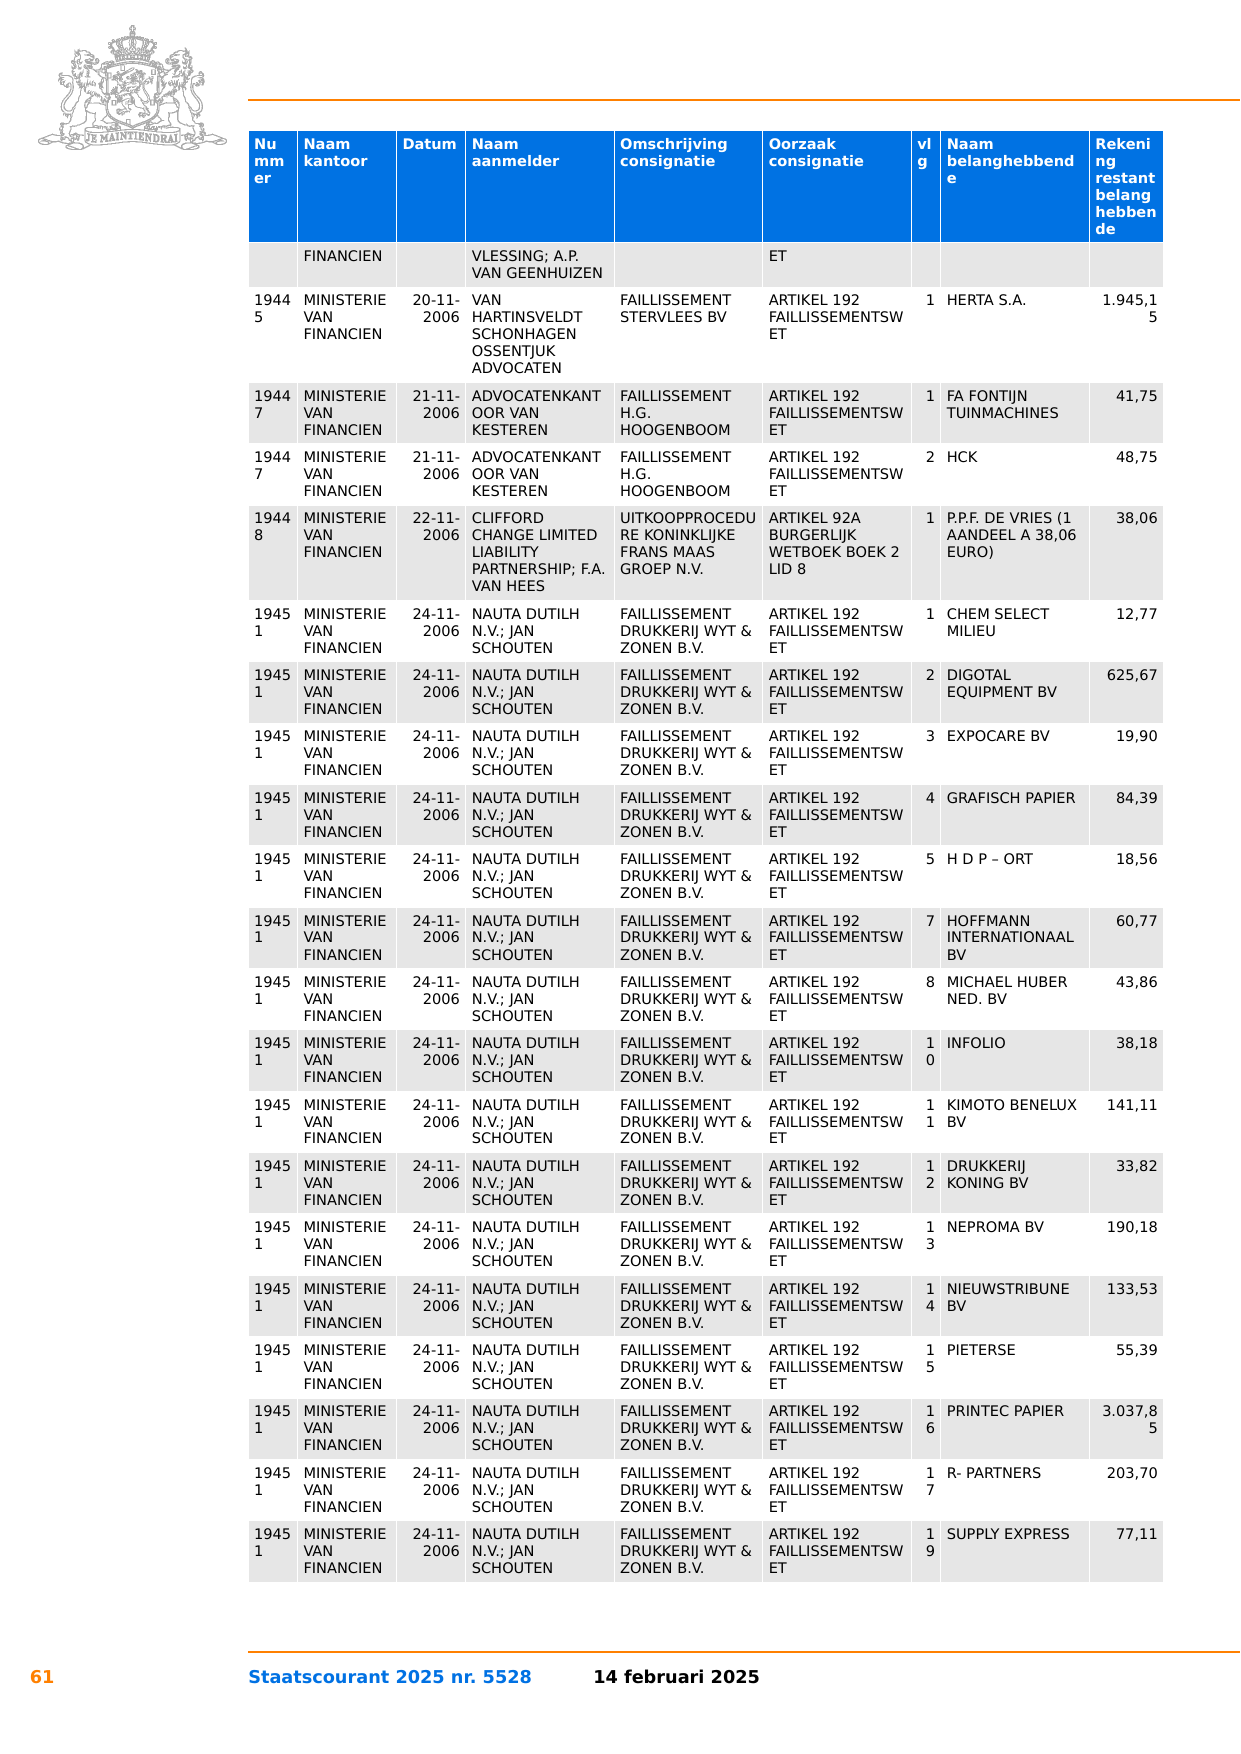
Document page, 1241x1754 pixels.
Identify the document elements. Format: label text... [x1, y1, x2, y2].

table_cell 3.037,85 [1090, 1399, 1163, 1459]
table_cell 19451 [249, 1030, 297, 1091]
table_cell 1 [912, 383, 940, 443]
table_cell UITKOOPPROCEDURE KONINKLIJKE FRANS MAAS GROEP N.V. [615, 506, 762, 600]
table_cell FAILLISSEMENT DRUKKERIJ WYT & ZONEN B.V. [615, 1153, 762, 1213]
table_cell 17 [912, 1460, 940, 1520]
table_cell ARTIKEL 192 FAILLISSEMENTSWET [763, 1153, 911, 1213]
table_cell VAN HARTINSVELDT SCHONHAGEN OSSENTJUK ADVOCATEN [466, 288, 614, 382]
table_cell GRAFISCH PAPIER [941, 785, 1089, 845]
table_cell 24-11-2006 [397, 846, 465, 907]
table_cell 20-11-2006 [397, 288, 465, 382]
table_cell NAUTA DUTILH N.V.; JAN SCHOUTEN [466, 846, 614, 907]
table_cell ARTIKEL 192 FAILLISSEMENTSWET [763, 846, 911, 907]
table_cell [912, 243, 940, 287]
table_cell ARTIKEL 192 FAILLISSEMENTSWET [763, 1215, 911, 1275]
table_cell 8 [912, 969, 940, 1029]
table_cell FAILLISSEMENT DRUKKERIJ WYT & ZONEN B.V. [615, 601, 762, 661]
table_cell FAILLISSEMENT DRUKKERIJ WYT & ZONEN B.V. [615, 1399, 762, 1459]
table_cell 22-11-2006 [397, 506, 465, 600]
table_cell NAUTA DUTILH N.V.; JAN SCHOUTEN [466, 1399, 614, 1459]
table_cell [615, 243, 762, 287]
table_cell FINANCIEN [298, 243, 396, 287]
table_cell 19451 [249, 1337, 297, 1397]
table_cell NAUTA DUTILH N.V.; JAN SCHOUTEN [466, 1215, 614, 1275]
table_cell 4 [912, 785, 940, 845]
table_cell 2 [912, 444, 940, 504]
table_cell ARTIKEL 192 FAILLISSEMENTSWET [763, 383, 911, 443]
picture [38, 25, 227, 150]
table_header Naam aanmelder [466, 131, 614, 242]
table_cell ARTIKEL 192 FAILLISSEMENTSWET [763, 288, 911, 382]
table_cell KIMOTO BENELUX BV [941, 1092, 1089, 1152]
table_cell 12,77 [1090, 601, 1163, 661]
table_header vlg [912, 131, 940, 242]
table_cell ARTIKEL 192 FAILLISSEMENTSWET [763, 1399, 911, 1459]
table_cell PRINTEC PAPIER [941, 1399, 1089, 1459]
table_cell MINISTERIE VAN FINANCIEN [298, 969, 396, 1029]
table_cell 19451 [249, 846, 297, 907]
table_cell 21-11-2006 [397, 383, 465, 443]
table_cell 24-11-2006 [397, 1153, 465, 1213]
table_cell 19448 [249, 506, 297, 600]
table_cell 1 [912, 506, 940, 600]
table_cell ARTIKEL 192 FAILLISSEMENTSWET [763, 662, 911, 723]
table_cell 3 [912, 724, 940, 784]
table_cell 24-11-2006 [397, 1030, 465, 1091]
table_cell FAILLISSEMENT DRUKKERIJ WYT & ZONEN B.V. [615, 724, 762, 784]
table_cell 19445 [249, 288, 297, 382]
table_cell 55,39 [1090, 1337, 1163, 1397]
table_header Nummer [249, 131, 297, 242]
table_cell MINISTERIE VAN FINANCIEN [298, 908, 396, 968]
table_cell 33,82 [1090, 1153, 1163, 1213]
table_cell 19451 [249, 785, 297, 845]
table_cell NAUTA DUTILH N.V.; JAN SCHOUTEN [466, 662, 614, 723]
table_cell P.P.F. DE VRIES (1 AANDEEL A 38,06 EURO) [941, 506, 1089, 600]
table_cell 625,67 [1090, 662, 1163, 723]
table_cell MINISTERIE VAN FINANCIEN [298, 383, 396, 443]
table_cell MINISTERIE VAN FINANCIEN [298, 1399, 396, 1459]
table_cell 19451 [249, 1276, 297, 1336]
table_cell 16 [912, 1399, 940, 1459]
table_cell 19451 [249, 1460, 297, 1520]
table_cell ARTIKEL 192 FAILLISSEMENTSWET [763, 1030, 911, 1091]
table_cell FAILLISSEMENT H.G. HOOGENBOOM [615, 444, 762, 504]
table_cell 24-11-2006 [397, 601, 465, 661]
table_cell 24-11-2006 [397, 785, 465, 845]
table_cell MINISTERIE VAN FINANCIEN [298, 846, 396, 907]
table_header Rekening restant belanghebbende [1090, 131, 1163, 242]
table_header Naam belanghebbende [941, 131, 1089, 242]
table_cell 11 [912, 1092, 940, 1152]
table_cell R- PARTNERS [941, 1460, 1089, 1520]
table_cell 1 [912, 601, 940, 661]
table_cell 10 [912, 1030, 940, 1091]
table_cell 19447 [249, 383, 297, 443]
table_cell MINISTERIE VAN FINANCIEN [298, 1215, 396, 1275]
table_cell 24-11-2006 [397, 1276, 465, 1336]
table_cell 84,39 [1090, 785, 1163, 845]
table_cell MINISTERIE VAN FINANCIEN [298, 444, 396, 504]
table_cell 24-11-2006 [397, 1460, 465, 1520]
table_cell 24-11-2006 [397, 908, 465, 968]
table_cell 5 [912, 846, 940, 907]
table_cell FA FONTIJN TUINMACHINES [941, 383, 1089, 443]
table_cell 133,53 [1090, 1276, 1163, 1336]
table_cell [941, 243, 1089, 287]
table_cell HERTA S.A. [941, 288, 1089, 382]
table_cell 12 [912, 1153, 940, 1213]
table_cell MINISTERIE VAN FINANCIEN [298, 506, 396, 600]
table_header Datum [397, 131, 465, 242]
table_cell 19451 [249, 1215, 297, 1275]
table_cell ARTIKEL 192 FAILLISSEMENTSWET [763, 1337, 911, 1397]
table_cell EXPOCARE BV [941, 724, 1089, 784]
table_cell NAUTA DUTILH N.V.; JAN SCHOUTEN [466, 1460, 614, 1520]
table_header Omschrijving consignatie [615, 131, 762, 242]
table_cell MINISTERIE VAN FINANCIEN [298, 288, 396, 382]
table_cell MINISTERIE VAN FINANCIEN [298, 601, 396, 661]
table_cell NIEUWSTRIBUNE BV [941, 1276, 1089, 1336]
table_cell FAILLISSEMENT DRUKKERIJ WYT & ZONEN B.V. [615, 1030, 762, 1091]
table_cell FAILLISSEMENT DRUKKERIJ WYT & ZONEN B.V. [615, 1276, 762, 1336]
table_cell 19,90 [1090, 724, 1163, 784]
table_cell FAILLISSEMENT DRUKKERIJ WYT & ZONEN B.V. [615, 908, 762, 968]
table_cell MINISTERIE VAN FINANCIEN [298, 1092, 396, 1152]
table_cell 15 [912, 1337, 940, 1397]
table_cell 43,86 [1090, 969, 1163, 1029]
table_cell MINISTERIE VAN FINANCIEN [298, 1337, 396, 1397]
table_cell 24-11-2006 [397, 662, 465, 723]
table_cell NAUTA DUTILH N.V.; JAN SCHOUTEN [466, 908, 614, 968]
table_cell NAUTA DUTILH N.V.; JAN SCHOUTEN [466, 969, 614, 1029]
table_cell FAILLISSEMENT DRUKKERIJ WYT & ZONEN B.V. [615, 1521, 762, 1582]
table_cell 24-11-2006 [397, 1399, 465, 1459]
table_cell ET [763, 243, 911, 287]
table_cell 19 [912, 1521, 940, 1582]
table_cell 19451 [249, 908, 297, 968]
table_cell ARTIKEL 192 FAILLISSEMENTSWET [763, 1460, 911, 1520]
table_cell ARTIKEL 192 FAILLISSEMENTSWET [763, 1276, 911, 1336]
table_cell VLESSING; A.P. VAN GEENHUIZEN [466, 243, 614, 287]
table_cell CHEM SELECT MILIEU [941, 601, 1089, 661]
table_header Oorzaak consignatie [763, 131, 911, 242]
table_cell 19451 [249, 969, 297, 1029]
table_cell ARTIKEL 192 FAILLISSEMENTSWET [763, 908, 911, 968]
table_cell MINISTERIE VAN FINANCIEN [298, 724, 396, 784]
table_cell MINISTERIE VAN FINANCIEN [298, 1276, 396, 1336]
table_cell DIGOTAL EQUIPMENT BV [941, 662, 1089, 723]
table_cell 38,18 [1090, 1030, 1163, 1091]
table_cell ARTIKEL 192 FAILLISSEMENTSWET [763, 1521, 911, 1582]
table_cell ARTIKEL 192 FAILLISSEMENTSWET [763, 601, 911, 661]
table_cell 24-11-2006 [397, 1337, 465, 1397]
table_cell FAILLISSEMENT DRUKKERIJ WYT & ZONEN B.V. [615, 1215, 762, 1275]
table_cell ADVOCATENKANTOOR VAN KESTEREN [466, 444, 614, 504]
table_cell NEPROMA BV [941, 1215, 1089, 1275]
table_cell 190,18 [1090, 1215, 1163, 1275]
table_cell ARTIKEL 192 FAILLISSEMENTSWET [763, 724, 911, 784]
table_cell 38,06 [1090, 506, 1163, 600]
table_cell FAILLISSEMENT DRUKKERIJ WYT & ZONEN B.V. [615, 1337, 762, 1397]
table_cell 141,11 [1090, 1092, 1163, 1152]
table_cell ARTIKEL 192 FAILLISSEMENTSWET [763, 969, 911, 1029]
table_cell 24-11-2006 [397, 1215, 465, 1275]
table_cell NAUTA DUTILH N.V.; JAN SCHOUTEN [466, 1153, 614, 1213]
table_cell FAILLISSEMENT DRUKKERIJ WYT & ZONEN B.V. [615, 662, 762, 723]
table_cell NAUTA DUTILH N.V.; JAN SCHOUTEN [466, 601, 614, 661]
table_cell 24-11-2006 [397, 724, 465, 784]
table_cell 2 [912, 662, 940, 723]
table_cell MINISTERIE VAN FINANCIEN [298, 1030, 396, 1091]
table_cell [249, 243, 297, 287]
table_cell CLIFFORD CHANGE LIMITED LIABILITY PARTNERSHIP; F.A. VAN HEES [466, 506, 614, 600]
table_cell ARTIKEL 192 FAILLISSEMENTSWET [763, 1092, 911, 1152]
table_cell ARTIKEL 192 FAILLISSEMENTSWET [763, 444, 911, 504]
table_cell H D P – ORT [941, 846, 1089, 907]
table_cell 203,70 [1090, 1460, 1163, 1520]
table_cell ARTIKEL 92A BURGERLIJK WETBOEK BOEK 2 LID 8 [763, 506, 911, 600]
table_cell MINISTERIE VAN FINANCIEN [298, 1460, 396, 1520]
table_cell INFOLIO [941, 1030, 1089, 1091]
table_cell 41,75 [1090, 383, 1163, 443]
table_cell NAUTA DUTILH N.V.; JAN SCHOUTEN [466, 1337, 614, 1397]
table_cell NAUTA DUTILH N.V.; JAN SCHOUTEN [466, 1276, 614, 1336]
table_cell FAILLISSEMENT STERVLEES BV [615, 288, 762, 382]
table_header Naam kantoor [298, 131, 396, 242]
table_cell MINISTERIE VAN FINANCIEN [298, 1521, 396, 1582]
table_cell FAILLISSEMENT DRUKKERIJ WYT & ZONEN B.V. [615, 785, 762, 845]
table_cell 18,56 [1090, 846, 1163, 907]
table_cell 21-11-2006 [397, 444, 465, 504]
table_cell DRUKKERIJ KONING BV [941, 1153, 1089, 1213]
table_cell FAILLISSEMENT DRUKKERIJ WYT & ZONEN B.V. [615, 1092, 762, 1152]
table_cell 24-11-2006 [397, 1092, 465, 1152]
table_cell 19451 [249, 1153, 297, 1213]
table_cell FAILLISSEMENT H.G. HOOGENBOOM [615, 383, 762, 443]
table_cell 19451 [249, 1092, 297, 1152]
table_cell SUPPLY EXPRESS [941, 1521, 1089, 1582]
table_cell 1.945,15 [1090, 288, 1163, 382]
table_cell 19451 [249, 1399, 297, 1459]
table_cell NAUTA DUTILH N.V.; JAN SCHOUTEN [466, 1092, 614, 1152]
table_cell MINISTERIE VAN FINANCIEN [298, 662, 396, 723]
table_cell 19447 [249, 444, 297, 504]
table_cell [1090, 243, 1163, 287]
table_cell 19451 [249, 1521, 297, 1582]
table_cell PIETERSE [941, 1337, 1089, 1397]
table_cell 7 [912, 908, 940, 968]
table_cell NAUTA DUTILH N.V.; JAN SCHOUTEN [466, 785, 614, 845]
table_cell 14 [912, 1276, 940, 1336]
table_cell 77,11 [1090, 1521, 1163, 1582]
table_cell NAUTA DUTILH N.V.; JAN SCHOUTEN [466, 724, 614, 784]
table_cell MICHAEL HUBER NED. BV [941, 969, 1089, 1029]
table_cell 19451 [249, 662, 297, 723]
table_cell NAUTA DUTILH N.V.; JAN SCHOUTEN [466, 1521, 614, 1582]
table_cell 48,75 [1090, 444, 1163, 504]
table_cell FAILLISSEMENT DRUKKERIJ WYT & ZONEN B.V. [615, 846, 762, 907]
table_cell 13 [912, 1215, 940, 1275]
table_cell HCK [941, 444, 1089, 504]
table_cell 24-11-2006 [397, 1521, 465, 1582]
table_cell FAILLISSEMENT DRUKKERIJ WYT & ZONEN B.V. [615, 1460, 762, 1520]
table_cell 1 [912, 288, 940, 382]
table_cell NAUTA DUTILH N.V.; JAN SCHOUTEN [466, 1030, 614, 1091]
table_cell [397, 243, 465, 287]
table_cell MINISTERIE VAN FINANCIEN [298, 785, 396, 845]
table_cell HOFFMANN INTERNATIONAAL BV [941, 908, 1089, 968]
table_cell 19451 [249, 601, 297, 661]
table_cell ADVOCATENKANTOOR VAN KESTEREN [466, 383, 614, 443]
table_cell 19451 [249, 724, 297, 784]
table_cell ARTIKEL 192 FAILLISSEMENTSWET [763, 785, 911, 845]
table_cell MINISTERIE VAN FINANCIEN [298, 1153, 396, 1213]
table_cell FAILLISSEMENT DRUKKERIJ WYT & ZONEN B.V. [615, 969, 762, 1029]
table_cell 60,77 [1090, 908, 1163, 968]
table_cell 24-11-2006 [397, 969, 465, 1029]
